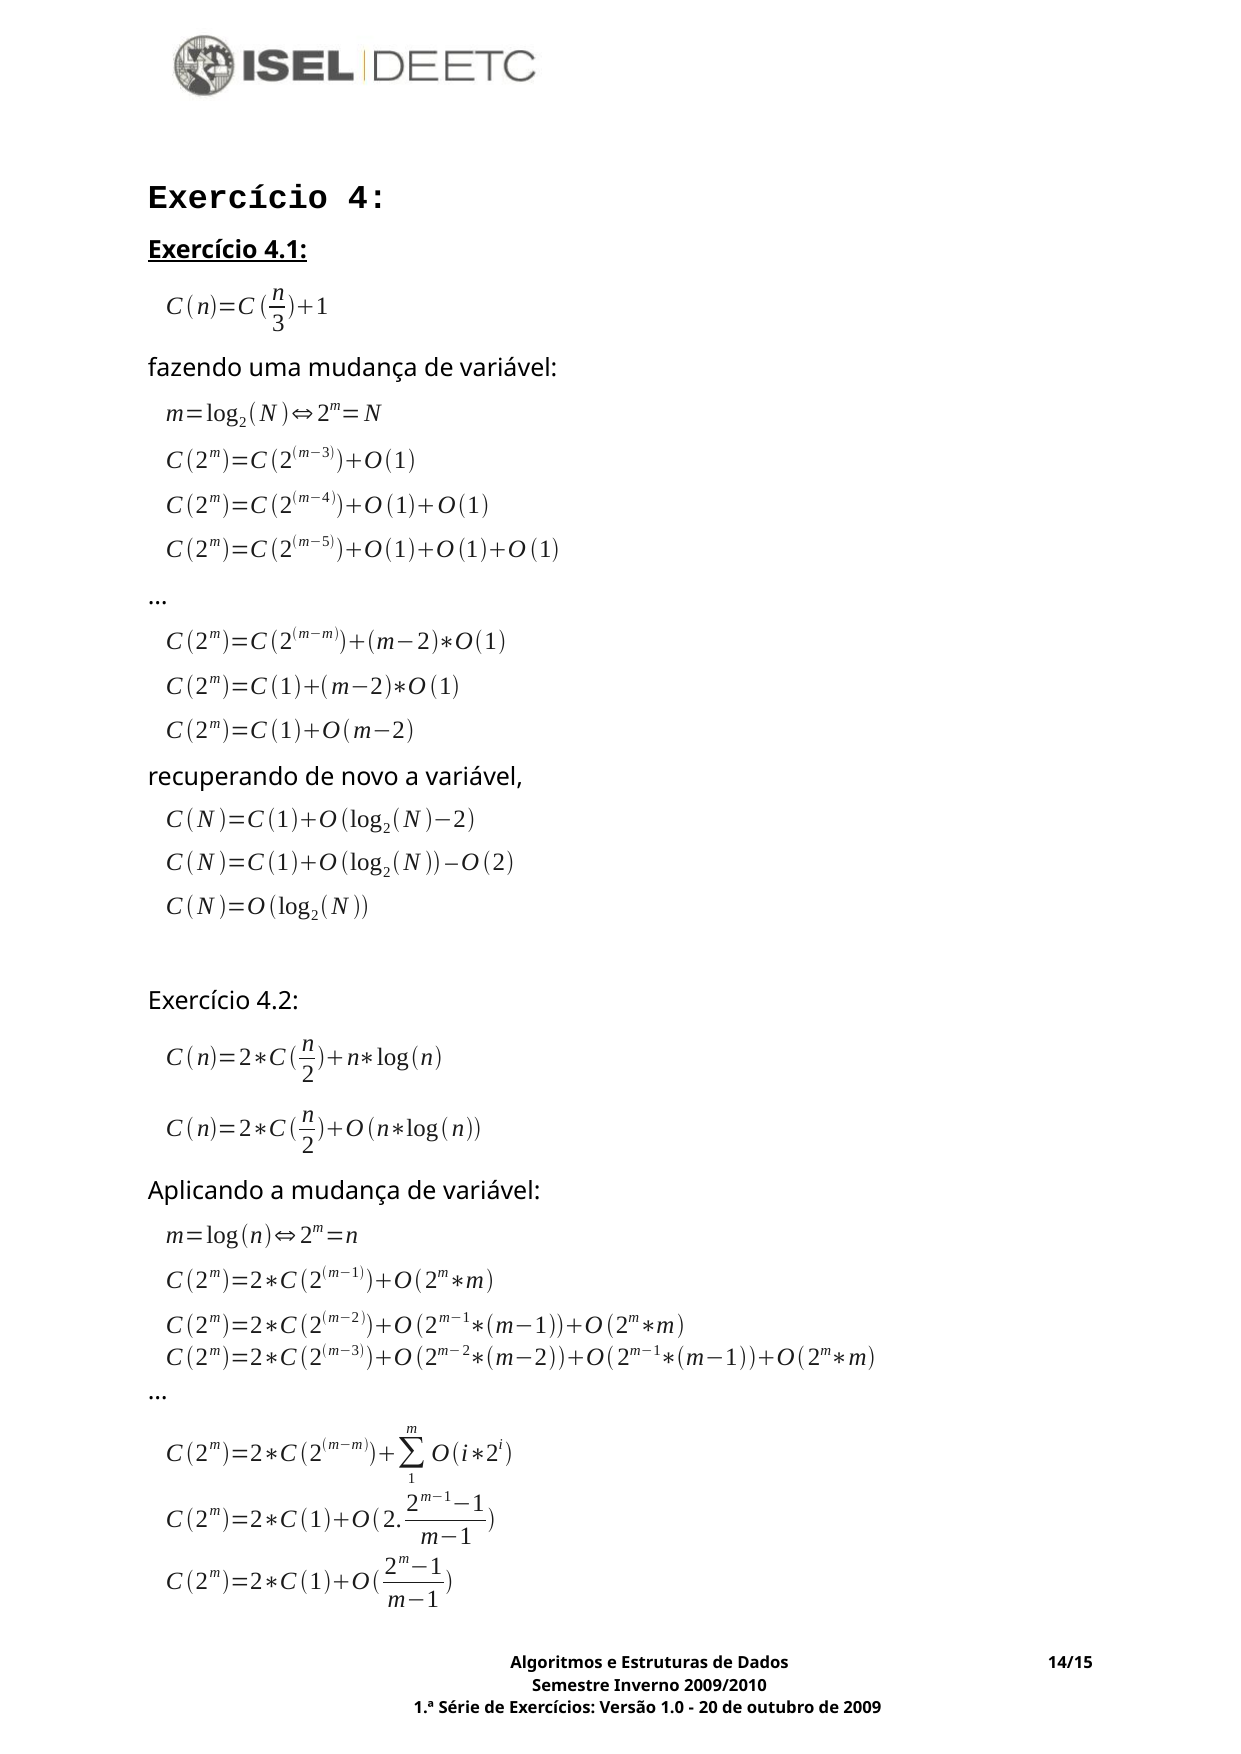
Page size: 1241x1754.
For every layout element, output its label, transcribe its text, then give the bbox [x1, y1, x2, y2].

text Exercício 4.2: [148, 983, 1093, 1017]
text fazendo uma mudança de variável: [148, 349, 1093, 383]
picture [164, 20, 566, 121]
text Aplicando a mudança de variável: [148, 1172, 1093, 1206]
text recuperando de novo a variável, [148, 759, 1093, 793]
text … [148, 1373, 1093, 1407]
subtitle Exercício 4: [148, 181, 1093, 219]
text … [148, 578, 1093, 612]
text Exercício 4.1: [148, 232, 1093, 266]
